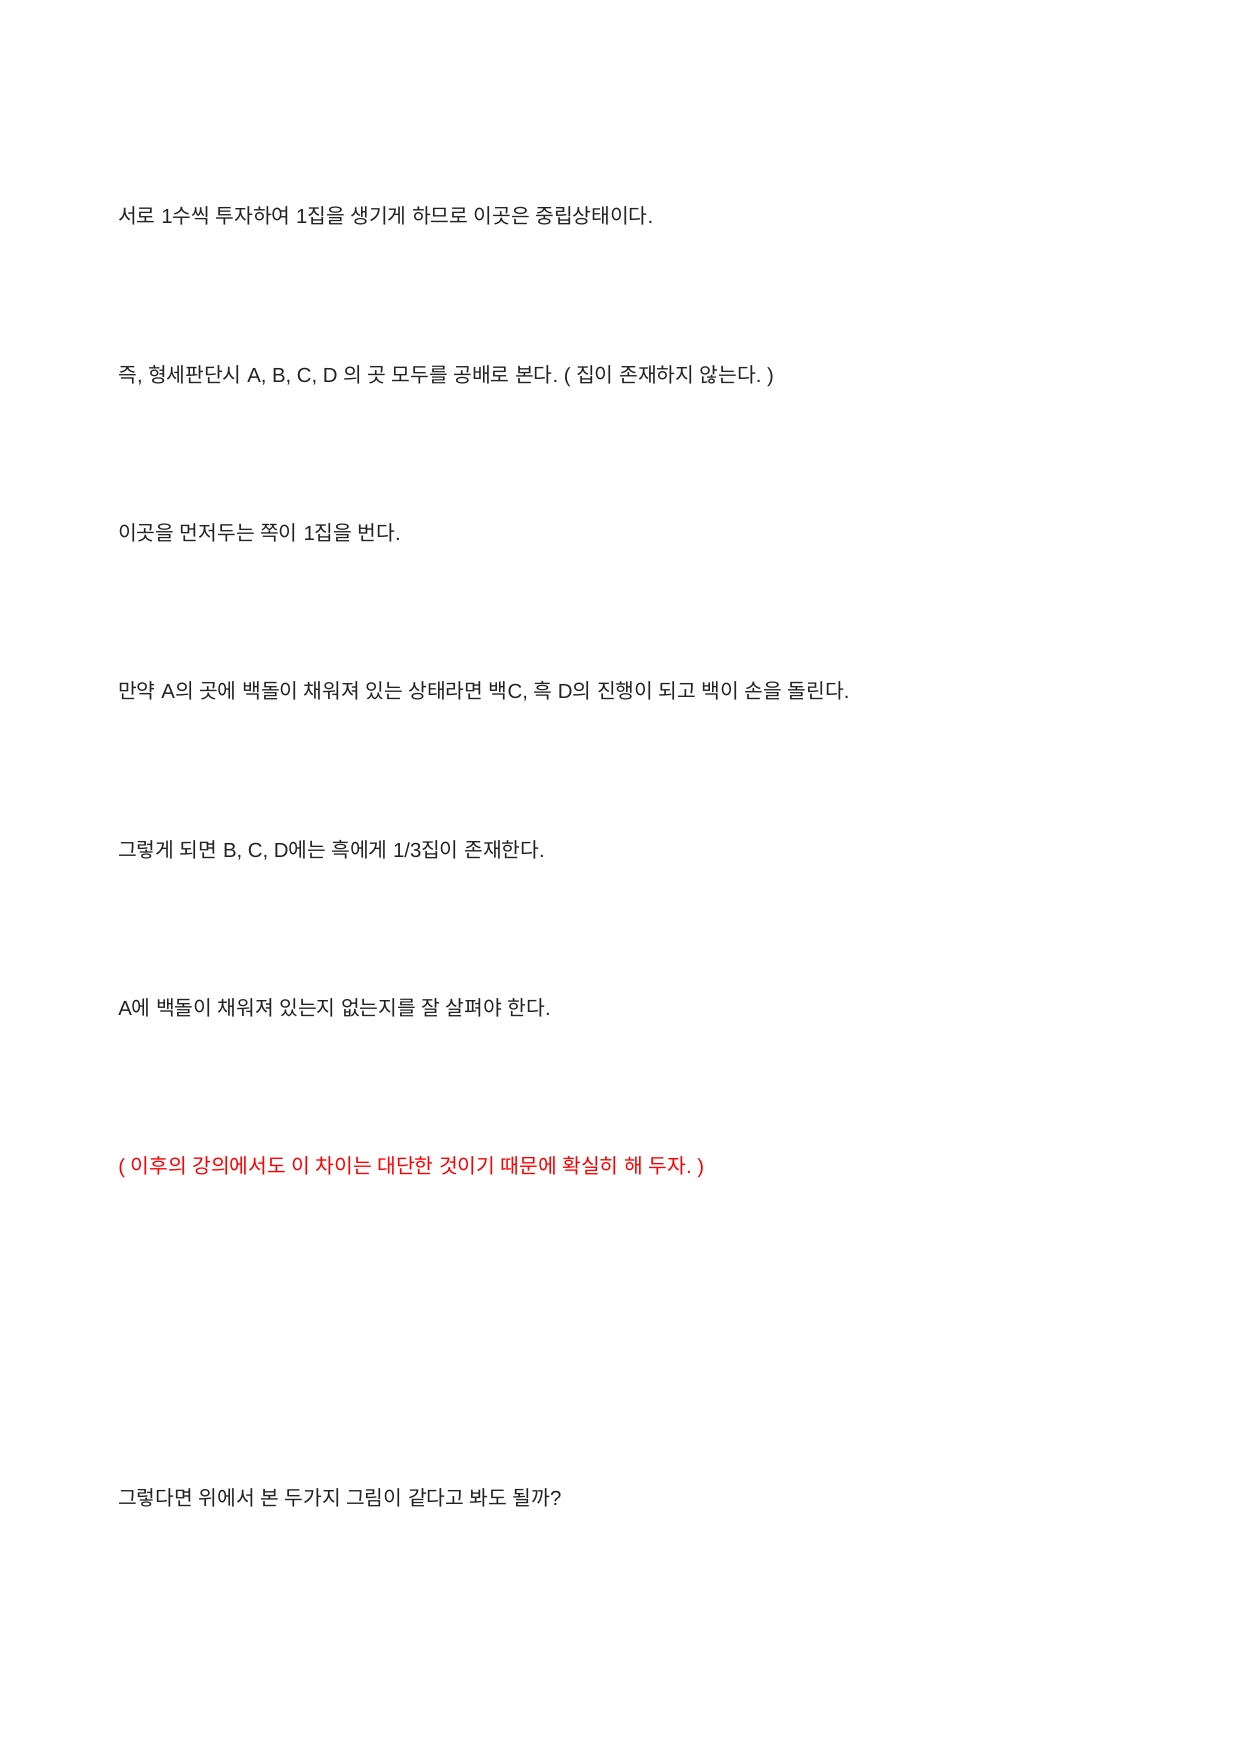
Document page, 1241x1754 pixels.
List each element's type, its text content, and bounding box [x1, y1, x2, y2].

text 이곳을 먼저두는 쪽이 1집을 번다. [118, 521, 1122, 545]
text 만약 A의 곳에 백돌이 채워져 있는 상태라면 백C, 흑 D의 진행이 되고 백이 손을 돌린다. [118, 680, 1122, 703]
text 즉, 형세판단시 A, B, C, D 의 곳 모두를 공배로 본다. ( 집이 존재하지 않는다. ) [118, 363, 1122, 386]
text 서로 1수씩 투자하여 1집을 생기게 하므로 이곳은 중립상태이다. [118, 205, 1122, 228]
text 그렇다면 위에서 본 두가지 그림이 같다고 봐도 될까? [118, 1486, 1122, 1510]
text 그렇게 되면 B, C, D에는 흑에게 1/3집이 존재한다. [118, 838, 1122, 861]
text ( 이후의 강의에서도 이 차이는 대단한 것이기 때문에 확실히 해 두자. ) [118, 1155, 1122, 1178]
text A에 백돌이 채워져 있는지 없는지를 잘 살펴야 한다. [118, 996, 1122, 1020]
